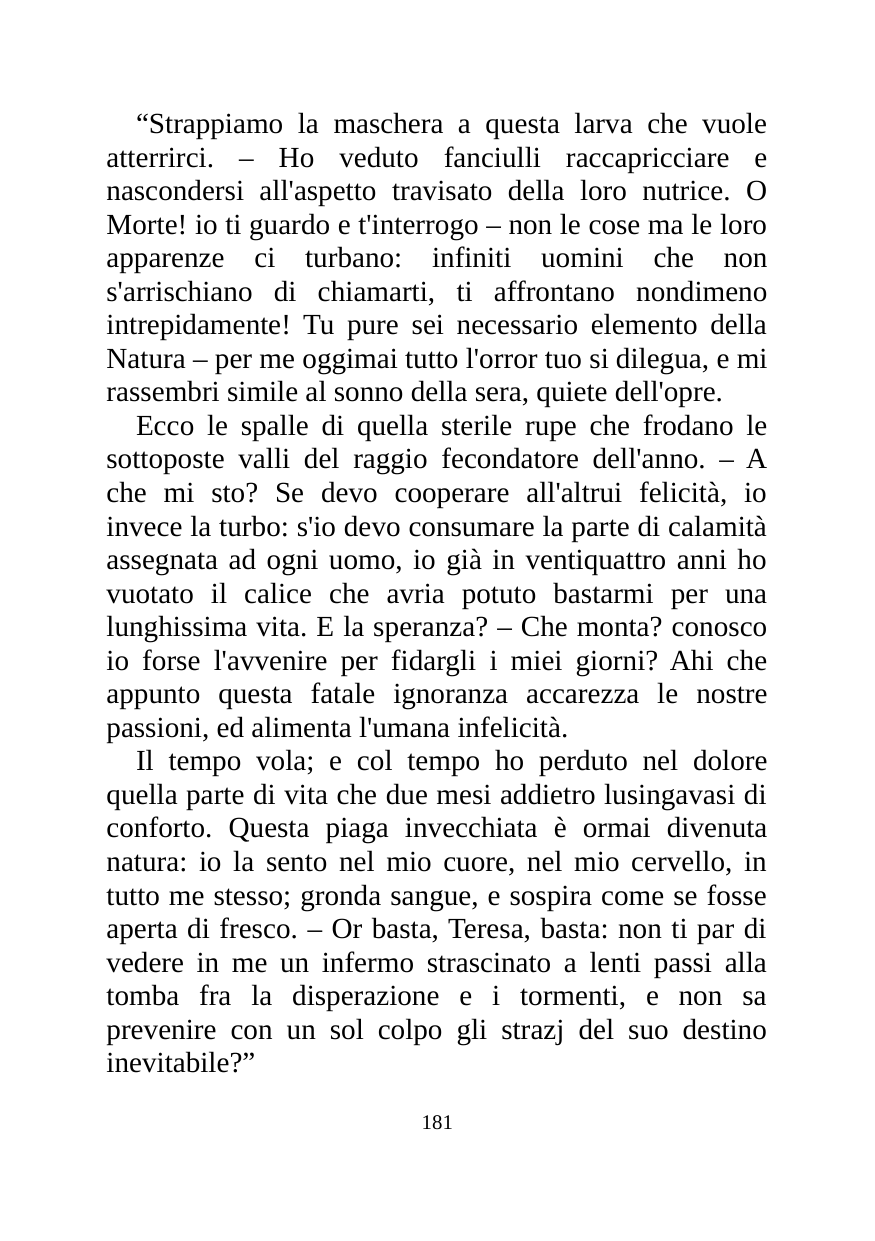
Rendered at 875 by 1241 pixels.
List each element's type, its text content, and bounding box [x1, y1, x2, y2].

text Il tempo vola; e col tempo ho perduto nel dolore quella parte di vita che due mesi addietro lusingavasi di conforto. Questa piaga invecchiata è ormai divenuta natura: io la sento nel mio cuore, nel mio cervello, in tutto me stesso; gronda sangue, e sospira come se fosse aperta di fresco. – Or basta, Teresa, basta: non ti par di vedere in me un infermo strascinato a lenti passi alla tomba fra la disperazione e i tormenti, e non sa prevenire con un sol colpo gli strazj del suo destino inevitabile?” [106, 743, 768, 1079]
text Ecco le spalle di quella sterile rupe che frodano le sottoposte valli del raggio fecondatore dell'anno. – A che mi sto? Se devo cooperare all'altrui felicità, io invece la turbo: s'io devo consumare la parte di calamità assegnata ad ogni uomo, io già in ventiquattro anni ho vuotato il calice che avria potuto bastarmi per una lunghissima vita. E la speranza? – Che monta? conosco io forse l'avvenire per fidargli i miei giorni? Ahi che appunto questa fatale ignoranza accarezza le nostre passioni, ed alimenta l'umana infelicità. [106, 408, 768, 743]
text “Strappiamo la maschera a questa larva che vuole atterrirci. – Ho veduto fanciulli raccapricciare e nascondersi all'aspetto travisato della loro nutrice. O Morte! io ti guardo e t'interrogo – non le cose ma le loro apparenze ci turbano: infiniti uomini che non s'arrischiano di chiamarti, ti affrontano nondimeno intrepidamente! Tu pure sei necessario elemento della Natura – per me oggimai tutto l'orror tuo si dilegua, e mi rassembri simile al sonno della sera, quiete dell'opre. [106, 106, 768, 408]
